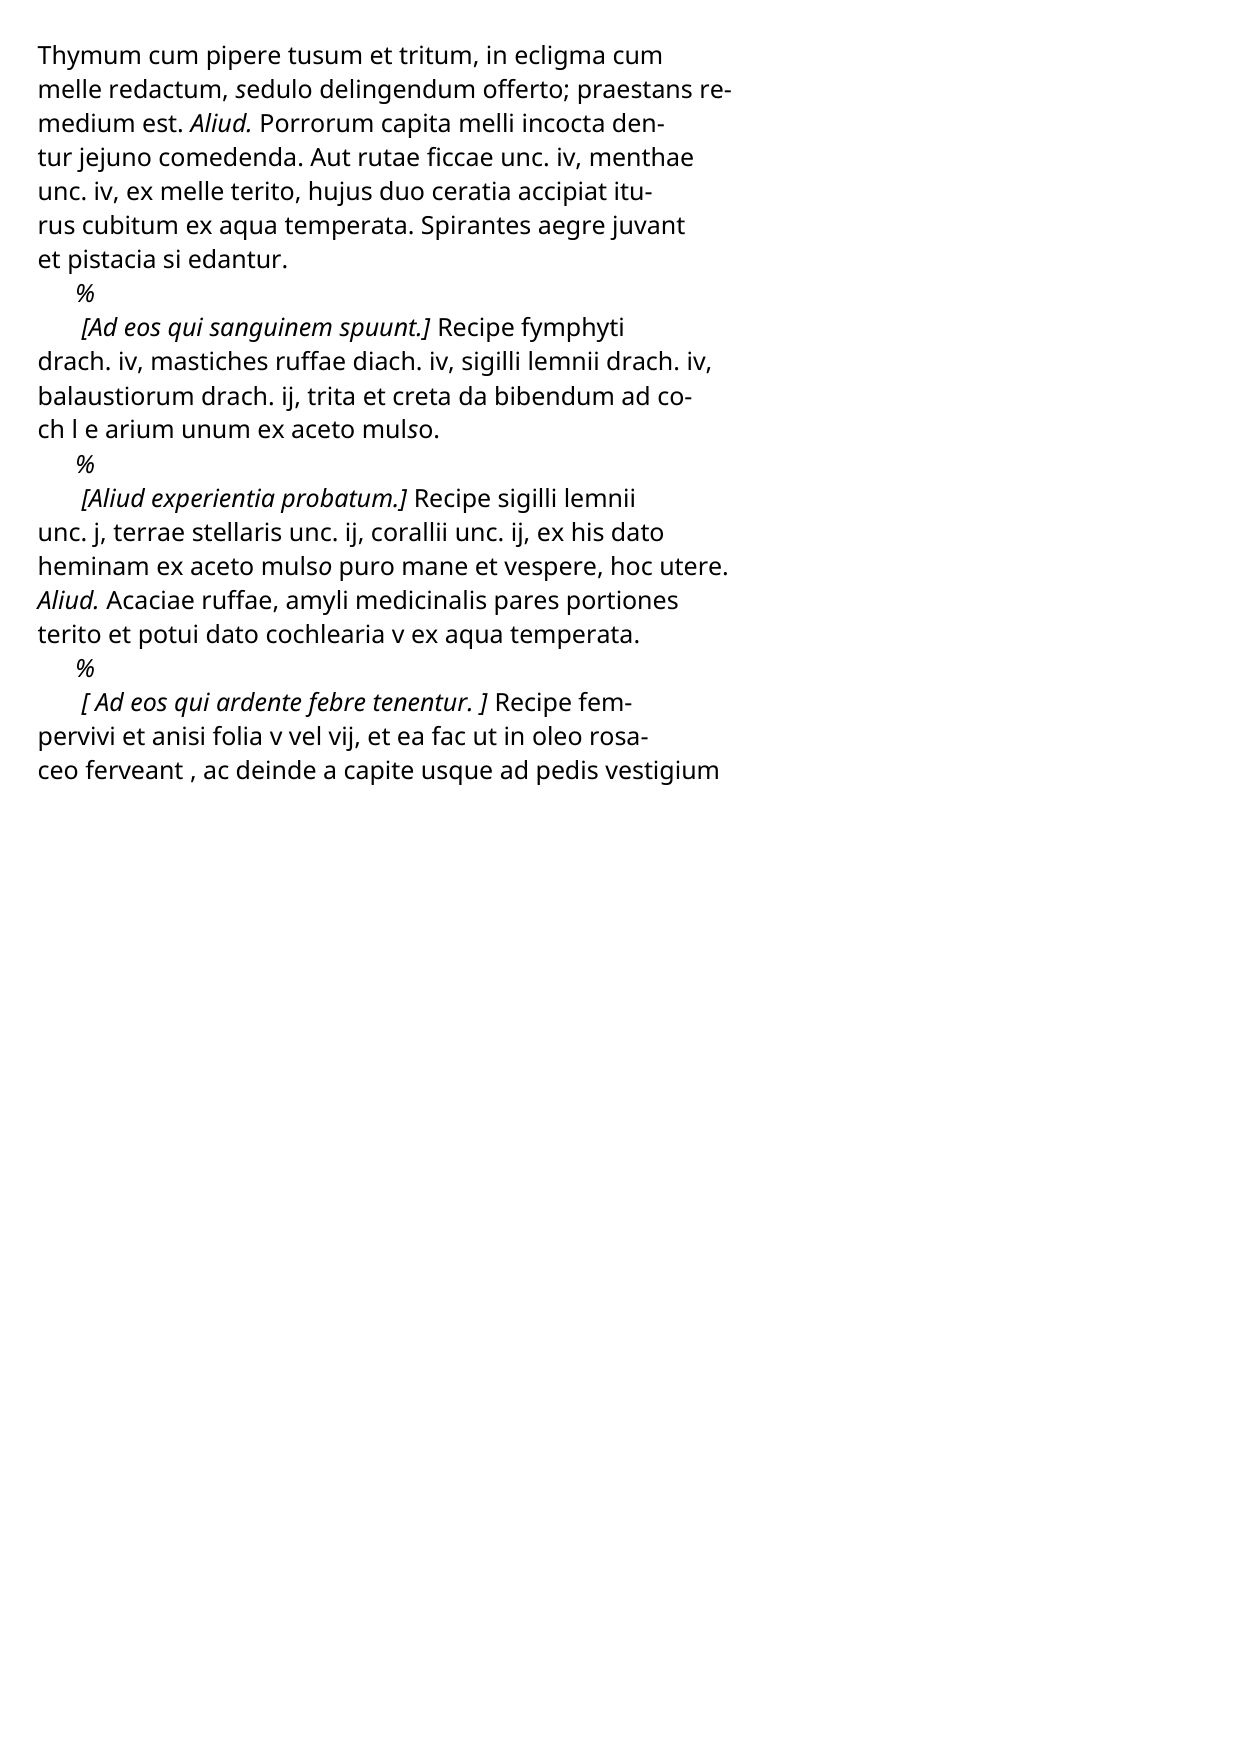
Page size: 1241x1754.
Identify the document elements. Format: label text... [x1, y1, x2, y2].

text % [37, 446, 1203, 480]
text [ Ad eos qui ardente febre tenentur. ] Recipe fem- pervivi et anisi folia v vel vij, et ea fac ut in oleo rosa- ceo ferveant , ac deinde a capite usque ad pedis vestigium [37, 685, 1203, 787]
text % [37, 276, 1203, 310]
text [Aliud experientia probatum.] Recipe sigilli lemnii unc. j, terrae stellaris unc. ij, corallii unc. ij, ex his dato heminam ex aceto mulso puro mane et vespere, hoc utere. Aliud. Acaciae ruffae, amyli medicinalis pares portiones terito et potui dato cochlearia v ex aqua temperata. [37, 480, 1203, 651]
text Thymum cum pipere tusum et tritum, in ecligma cum melle redactum, sedulo delingendum offerto; praestans re- medium est. Aliud. Porrorum capita melli incocta den- tur jejuno comedenda. Aut rutae ficcae unc. iv, menthae unc. iv, ex melle terito, hujus duo ceratia accipiat itu- rus cubitum ex aqua temperata. Spirantes aegre juvant et pistacia si edantur. [37, 37, 1203, 276]
text [Ad eos qui sanguinem spuunt.] Recipe fymphyti drach. iv, mastiches ruffae diach. iv, sigilli lemnii drach. iv, balaustiorum drach. ij, trita et creta da bibendum ad co- ch l e arium unum ex aceto mulso. [37, 310, 1203, 446]
text % [37, 651, 1203, 685]
